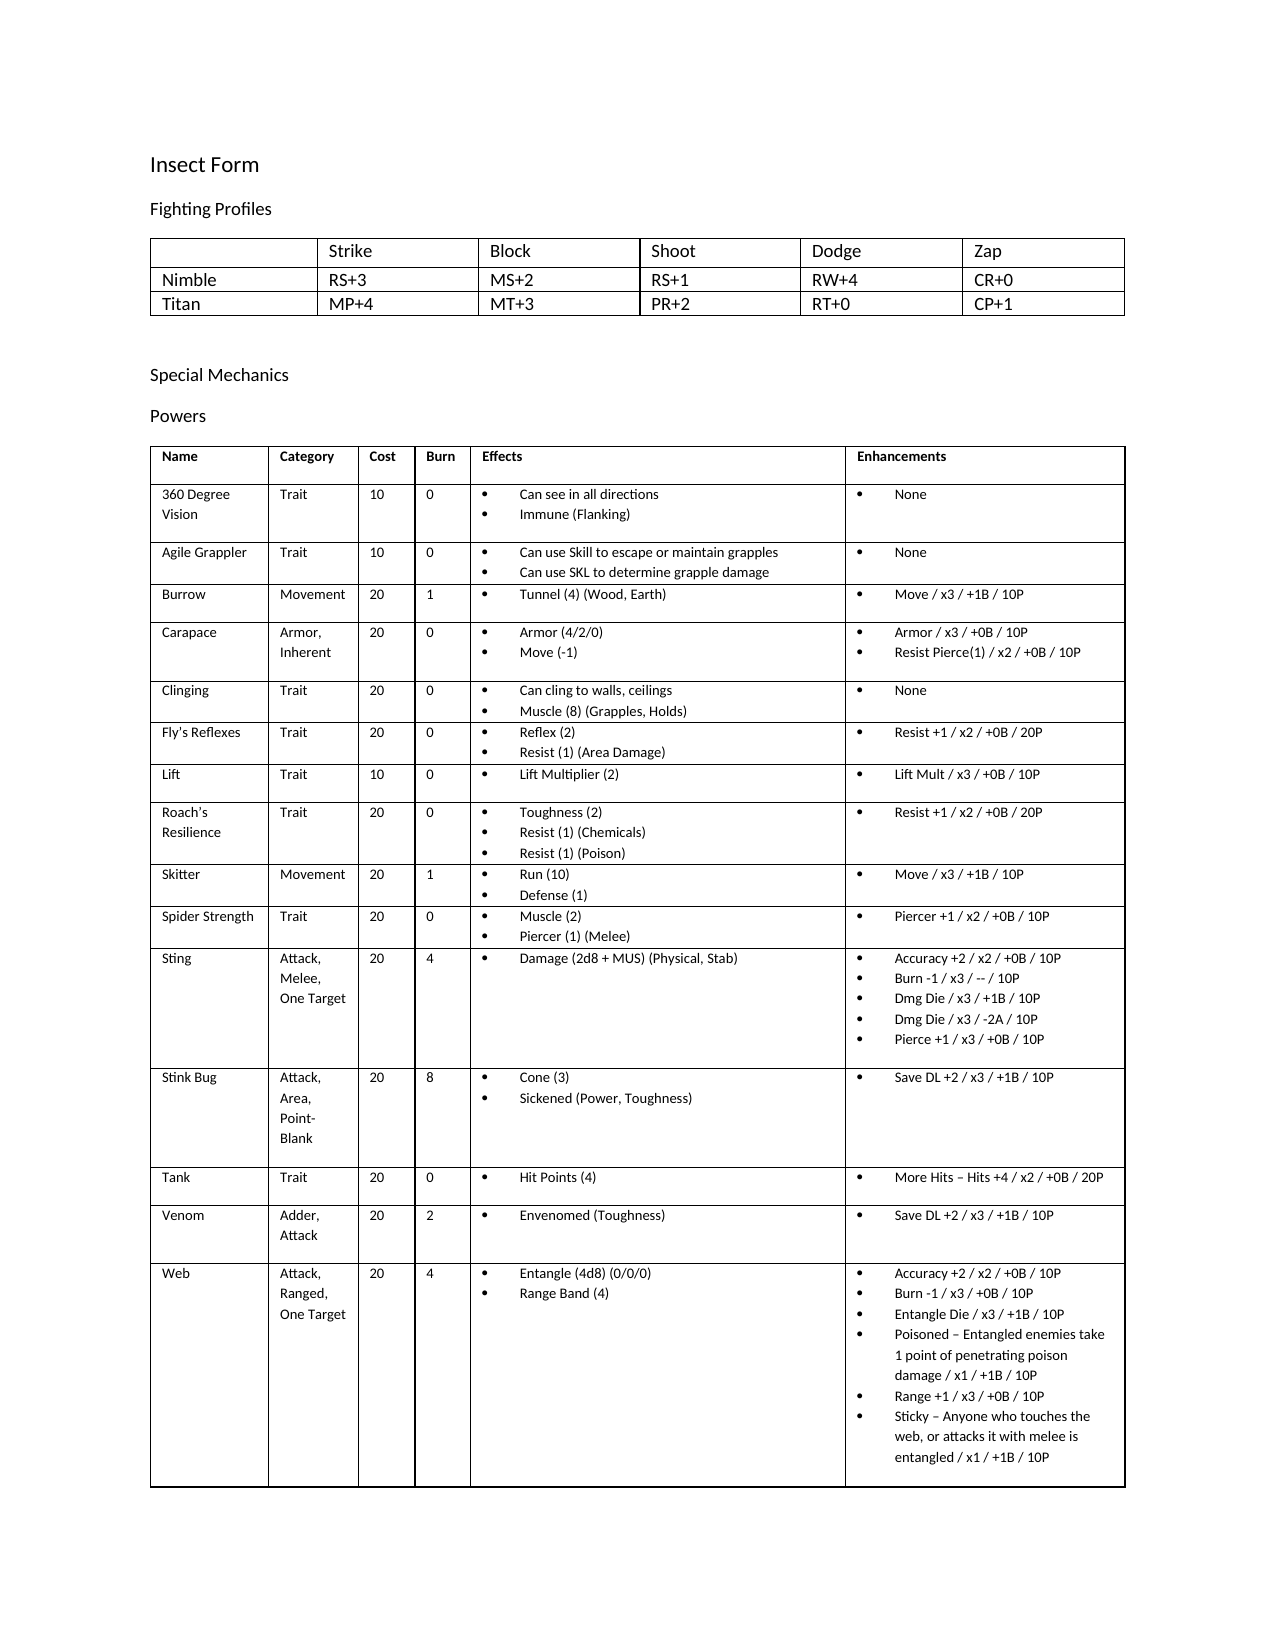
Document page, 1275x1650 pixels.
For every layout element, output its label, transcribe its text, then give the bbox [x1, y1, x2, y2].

table_cell Attack, Ranged, One Target [269, 1264, 358, 1486]
table_cell 10 [359, 543, 414, 584]
table_cell Tunnel (4) (Wood, Earth) [471, 585, 845, 622]
table_header Effects [471, 447, 845, 484]
table_cell Trait [269, 682, 358, 722]
table_header Shoot [641, 239, 800, 267]
table_cell 20 [359, 682, 414, 722]
table_cell 20 [359, 907, 414, 948]
table_cell 2 [416, 1206, 470, 1263]
table_header Block [479, 239, 639, 267]
table_cell 4 [416, 1264, 470, 1486]
table_cell 0 [416, 1168, 470, 1205]
table_cell Carapace [151, 623, 268, 681]
table_header Category [269, 447, 358, 484]
table_cell Venom [151, 1206, 268, 1263]
table_header Name [151, 447, 268, 484]
table_cell Damage (2d8 + MUS) (Physical, Stab) [471, 949, 845, 1067]
table_cell Reflex (2) Resist (1) (Area Damage) [471, 723, 845, 764]
table_cell Stink Bug [151, 1069, 268, 1167]
table_cell RS+3 [318, 268, 478, 291]
table_cell 20 [359, 1206, 414, 1263]
table_cell Armor, Inherent [269, 623, 358, 681]
table_cell Accuracy +2 / x2 / +0B / 10P Burn -1 / x3 / -- / 10P Dmg Die / x3 / +1B / 10P Dmg Die / x3 / -2A / 10P Pierce +1 / x3 / +0B / 10P [846, 949, 1124, 1067]
table_cell Agile Grappler [151, 543, 268, 584]
text Special Mechanics [150, 363, 1125, 386]
table_cell Save DL +2 / x3 / +1B / 10P [846, 1206, 1124, 1263]
table_cell Attack, Melee, One Target [269, 949, 358, 1067]
table_cell Can cling to walls, ceilings Muscle (8) (Grapples, Holds) [471, 682, 845, 722]
table_cell Roach’s Resilience [151, 803, 268, 864]
table_cell Muscle (2) Piercer (1) (Melee) [471, 907, 845, 948]
table_cell 10 [359, 485, 414, 542]
table_cell Nimble [151, 268, 317, 291]
table_cell None [846, 543, 1124, 584]
table_cell Lift Mult / x3 / +0B / 10P [846, 765, 1124, 802]
table_cell Fly’s Reflexes [151, 723, 268, 764]
table_cell None [846, 485, 1124, 542]
table_header Strike [318, 239, 478, 267]
table_cell Movement [269, 585, 358, 622]
table_header Zap [963, 239, 1124, 267]
table_cell Envenomed (Toughness) [471, 1206, 845, 1263]
table_cell 4 [416, 949, 470, 1067]
table_cell 20 [359, 585, 414, 622]
text Powers [150, 404, 1125, 427]
table_cell 20 [359, 623, 414, 681]
table_cell Resist +1 / x2 / +0B / 20P [846, 723, 1124, 764]
table_cell Sting [151, 949, 268, 1067]
table_cell Adder, Attack [269, 1206, 358, 1263]
table_cell 20 [359, 803, 414, 864]
table_cell More Hits – Hits +4 / x2 / +0B / 20P [846, 1168, 1124, 1205]
table_cell Move / x3 / +1B / 10P [846, 865, 1124, 906]
table_cell Titan [151, 292, 317, 315]
table_cell Armor / x3 / +0B / 10P Resist Pierce(1) / x2 / +0B / 10P [846, 623, 1124, 681]
table_cell Skitter [151, 865, 268, 906]
table_cell 20 [359, 1264, 414, 1486]
table_cell Clinging [151, 682, 268, 722]
table_cell Attack, Area, Point-Blank [269, 1069, 358, 1167]
table_cell MT+3 [479, 292, 639, 315]
table_cell Cone (3) Sickened (Power, Toughness) [471, 1069, 845, 1167]
table_cell Lift [151, 765, 268, 802]
table_cell 8 [416, 1069, 470, 1167]
table_header Cost [359, 447, 414, 484]
table_cell Accuracy +2 / x2 / +0B / 10P Burn -1 / x3 / +0B / 10P Entangle Die / x3 / +1B / 10P Poisoned – Entangled enemies take 1 point of penetrating poison damage / x1 / +1B / 10P Range +1 / x3 / +0B / 10P Sticky – Anyone who touches the web, or attacks it with melee is entangled / x1 / +1B / 10P [846, 1264, 1124, 1486]
table_cell 0 [416, 623, 470, 681]
table_cell 0 [416, 543, 470, 584]
table_cell Run (10) Defense (1) [471, 865, 845, 906]
table_cell RW+4 [801, 268, 962, 291]
table_cell 0 [416, 803, 470, 864]
table_cell 360 Degree Vision [151, 485, 268, 542]
table_cell 0 [416, 485, 470, 542]
table_cell Toughness (2) Resist (1) (Chemicals) Resist (1) (Poison) [471, 803, 845, 864]
table_cell RT+0 [801, 292, 962, 315]
table_cell Can use Skill to escape or maintain grapples Can use SKL to determine grapple damage [471, 543, 845, 584]
table_cell Tank [151, 1168, 268, 1205]
table_cell Lift Multiplier (2) [471, 765, 845, 802]
table_cell Movement [269, 865, 358, 906]
table_cell Trait [269, 765, 358, 802]
table_cell 20 [359, 865, 414, 906]
table_cell Trait [269, 723, 358, 764]
table_cell Piercer +1 / x2 / +0B / 10P [846, 907, 1124, 948]
table_cell 20 [359, 723, 414, 764]
table_cell 20 [359, 1069, 414, 1167]
table_cell Can see in all directions Immune (Flanking) [471, 485, 845, 542]
table_cell Armor (4/2/0) Move (-1) [471, 623, 845, 681]
table_cell None [846, 682, 1124, 722]
table_cell Trait [269, 485, 358, 542]
table_cell Trait [269, 543, 358, 584]
table_cell PR+2 [641, 292, 800, 315]
table_cell CP+1 [963, 292, 1124, 315]
table_header Enhancements [846, 447, 1124, 484]
table_cell MS+2 [479, 268, 639, 291]
table_cell 0 [416, 682, 470, 722]
table_cell Resist +1 / x2 / +0B / 20P [846, 803, 1124, 864]
table_cell MP+4 [318, 292, 478, 315]
table_cell 20 [359, 949, 414, 1067]
table_cell Web [151, 1264, 268, 1486]
table_cell Burrow [151, 585, 268, 622]
table_cell 1 [416, 865, 470, 906]
table_header [151, 239, 317, 267]
text Fighting Profiles [150, 197, 1125, 220]
table_cell CR+0 [963, 268, 1124, 291]
table_cell RS+1 [641, 268, 800, 291]
table_cell 0 [416, 907, 470, 948]
table_cell Trait [269, 1168, 358, 1205]
table_cell Move / x3 / +1B / 10P [846, 585, 1124, 622]
table_cell 0 [416, 723, 470, 764]
table_header Burn [416, 447, 470, 484]
table_cell 1 [416, 585, 470, 622]
table_cell Trait [269, 803, 358, 864]
table_cell Spider Strength [151, 907, 268, 948]
table_cell 0 [416, 765, 470, 802]
text Insect Form [150, 150, 1125, 178]
table_cell Entangle (4d8) (0/0/0) Range Band (4) [471, 1264, 845, 1486]
table_cell Trait [269, 907, 358, 948]
table_cell Save DL +2 / x3 / +1B / 10P [846, 1069, 1124, 1167]
table_cell 10 [359, 765, 414, 802]
table_header Dodge [801, 239, 962, 267]
table_cell 20 [359, 1168, 414, 1205]
table_cell Hit Points (4) [471, 1168, 845, 1205]
